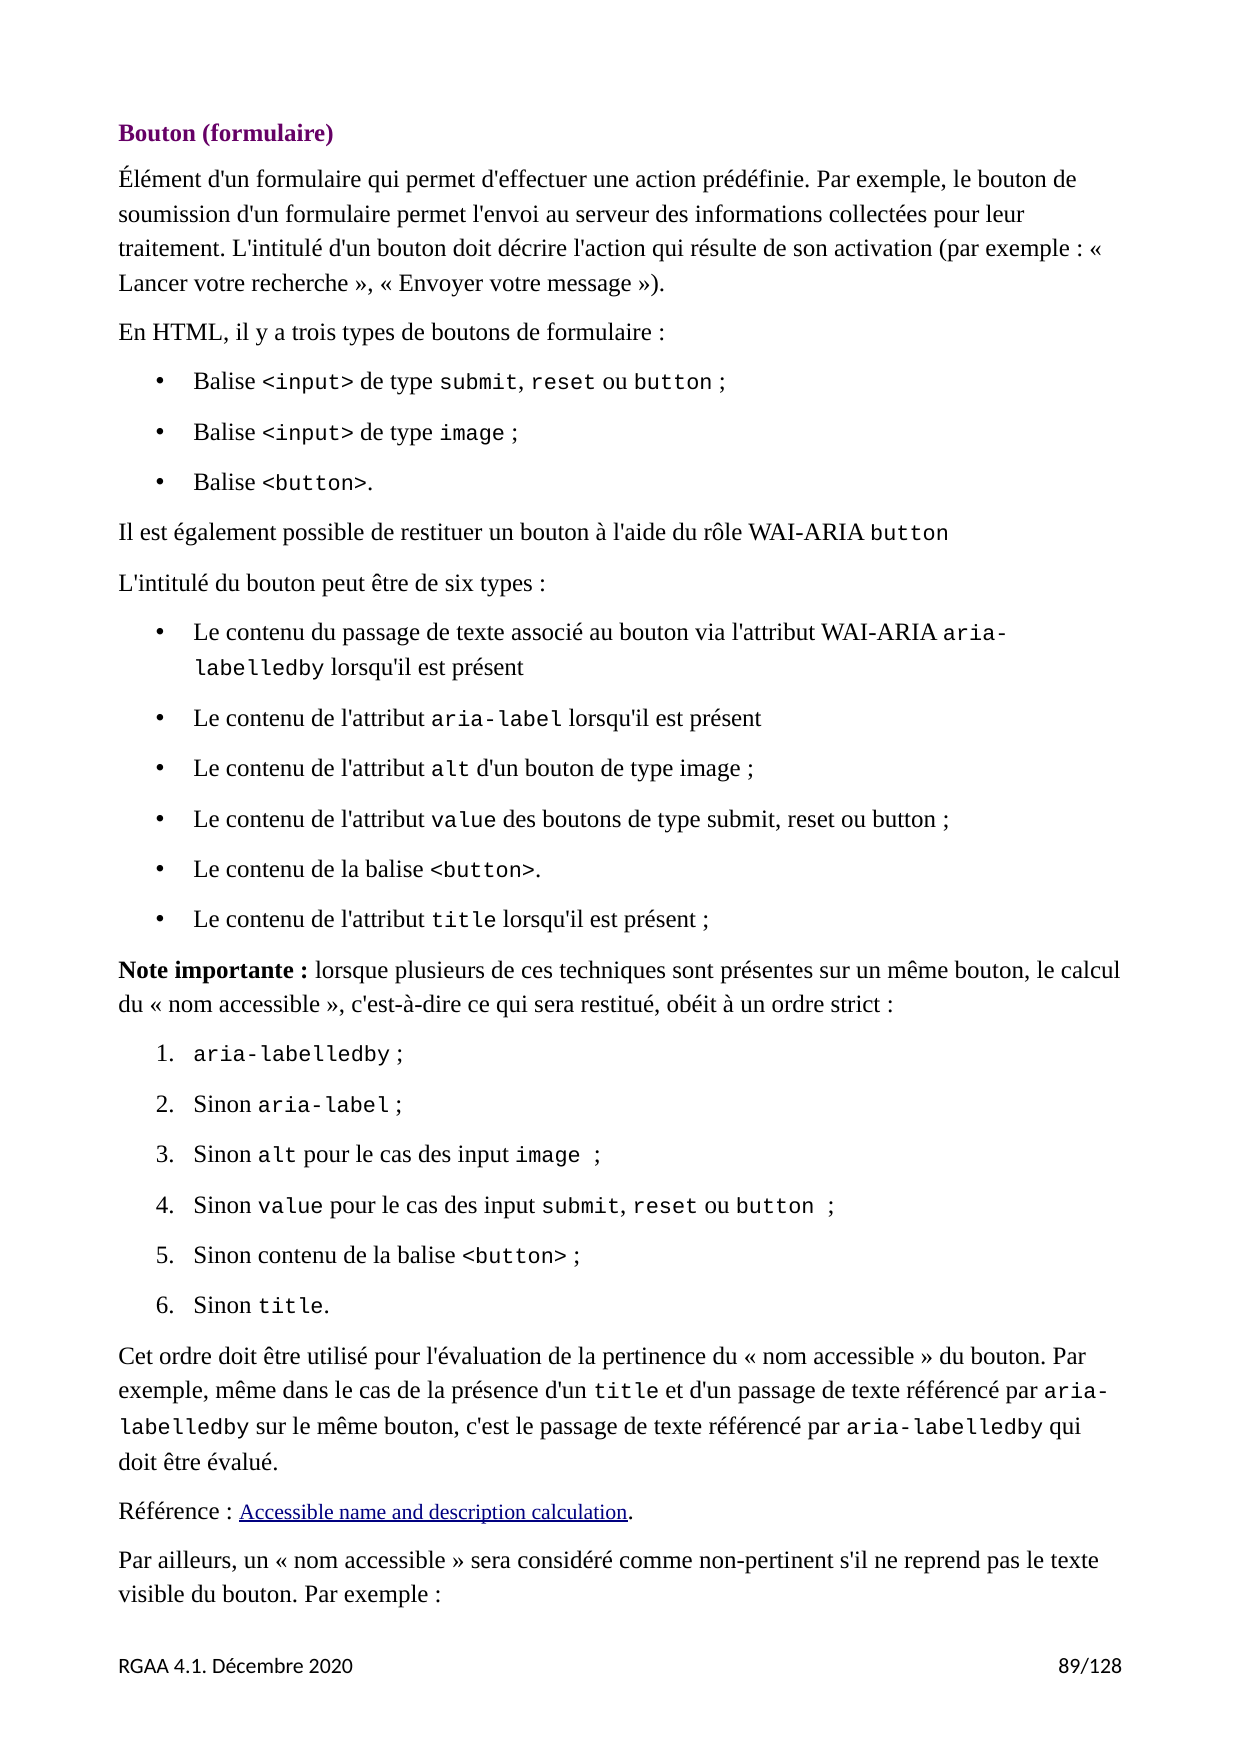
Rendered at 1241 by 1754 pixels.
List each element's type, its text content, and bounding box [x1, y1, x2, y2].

text Référence : Accessible name and description calculation. [118, 1496, 1122, 1524]
list Le contenu de l'attribut alt d'un bouton de type image ; [156, 753, 1122, 783]
text Élément d'un formulaire qui permet d'effectuer une action prédéfinie. Par exemple, le bouton de soumission d'un formulaire permet l'envoi au serveur des informations collectées pour leur traitement. L'intitulé d'un bouton doit décrire l'action qui résulte de son activation (par exemple : « Lancer votre recherche », « Envoyer votre message »). [118, 164, 1122, 297]
list Le contenu du passage de texte associé au bouton via l'attribut WAI-ARIA aria-labelledby lorsqu'il est présent [156, 617, 1122, 682]
list Sinon title. [156, 1291, 1122, 1321]
list Sinon aria-label ; [156, 1089, 1122, 1119]
text Il est également possible de restituer un bouton à l'aide du rôle WAI-ARIA button [118, 517, 1122, 547]
subtitle Bouton (formulaire) [118, 118, 1122, 147]
list Le contenu de la balise <button>. [156, 854, 1122, 884]
list Le contenu de l'attribut aria-label lorsqu'il est présent [156, 703, 1122, 733]
list Le contenu de l'attribut title lorsqu'il est présent ; [156, 904, 1122, 934]
text L'intitulé du bouton peut être de six types : [118, 568, 1122, 597]
list Sinon contenu de la balise <button> ; [156, 1240, 1122, 1270]
list Sinon value pour le cas des input submit, reset ou button ; [156, 1190, 1122, 1220]
text Cet ordre doit être utilisé pour l'évaluation de la pertinence du « nom accessible » du bouton. Par exemple, même dans le cas de la présence d'un title et d'un passage de texte référencé par aria-labelledby sur le même bouton, c'est le passage de texte référencé par aria-labelledby qui doit être évalué. [118, 1341, 1122, 1476]
list aria-labelledby ; [156, 1038, 1122, 1068]
text Par ailleurs, un « nom accessible » sera considéré comme non-pertinent s'il ne reprend pas le texte visible du bouton. Par exemple : [118, 1545, 1122, 1608]
text En HTML, il y a trois types de boutons de formulaire : [118, 317, 1122, 346]
list Sinon alt pour le cas des input image ; [156, 1139, 1122, 1169]
list Balise <input> de type submit, reset ou button ; [156, 366, 1122, 396]
list Balise <button>. [156, 467, 1122, 497]
text Note importante : lorsque plusieurs de ces techniques sont présentes sur un même bouton, le calcul du « nom accessible », c'est-à-dire ce qui sera restitué, obéit à un ordre strict : [118, 955, 1122, 1018]
list Le contenu de l'attribut value des boutons de type submit, reset ou button ; [156, 804, 1122, 834]
list Balise <input> de type image ; [156, 417, 1122, 446]
